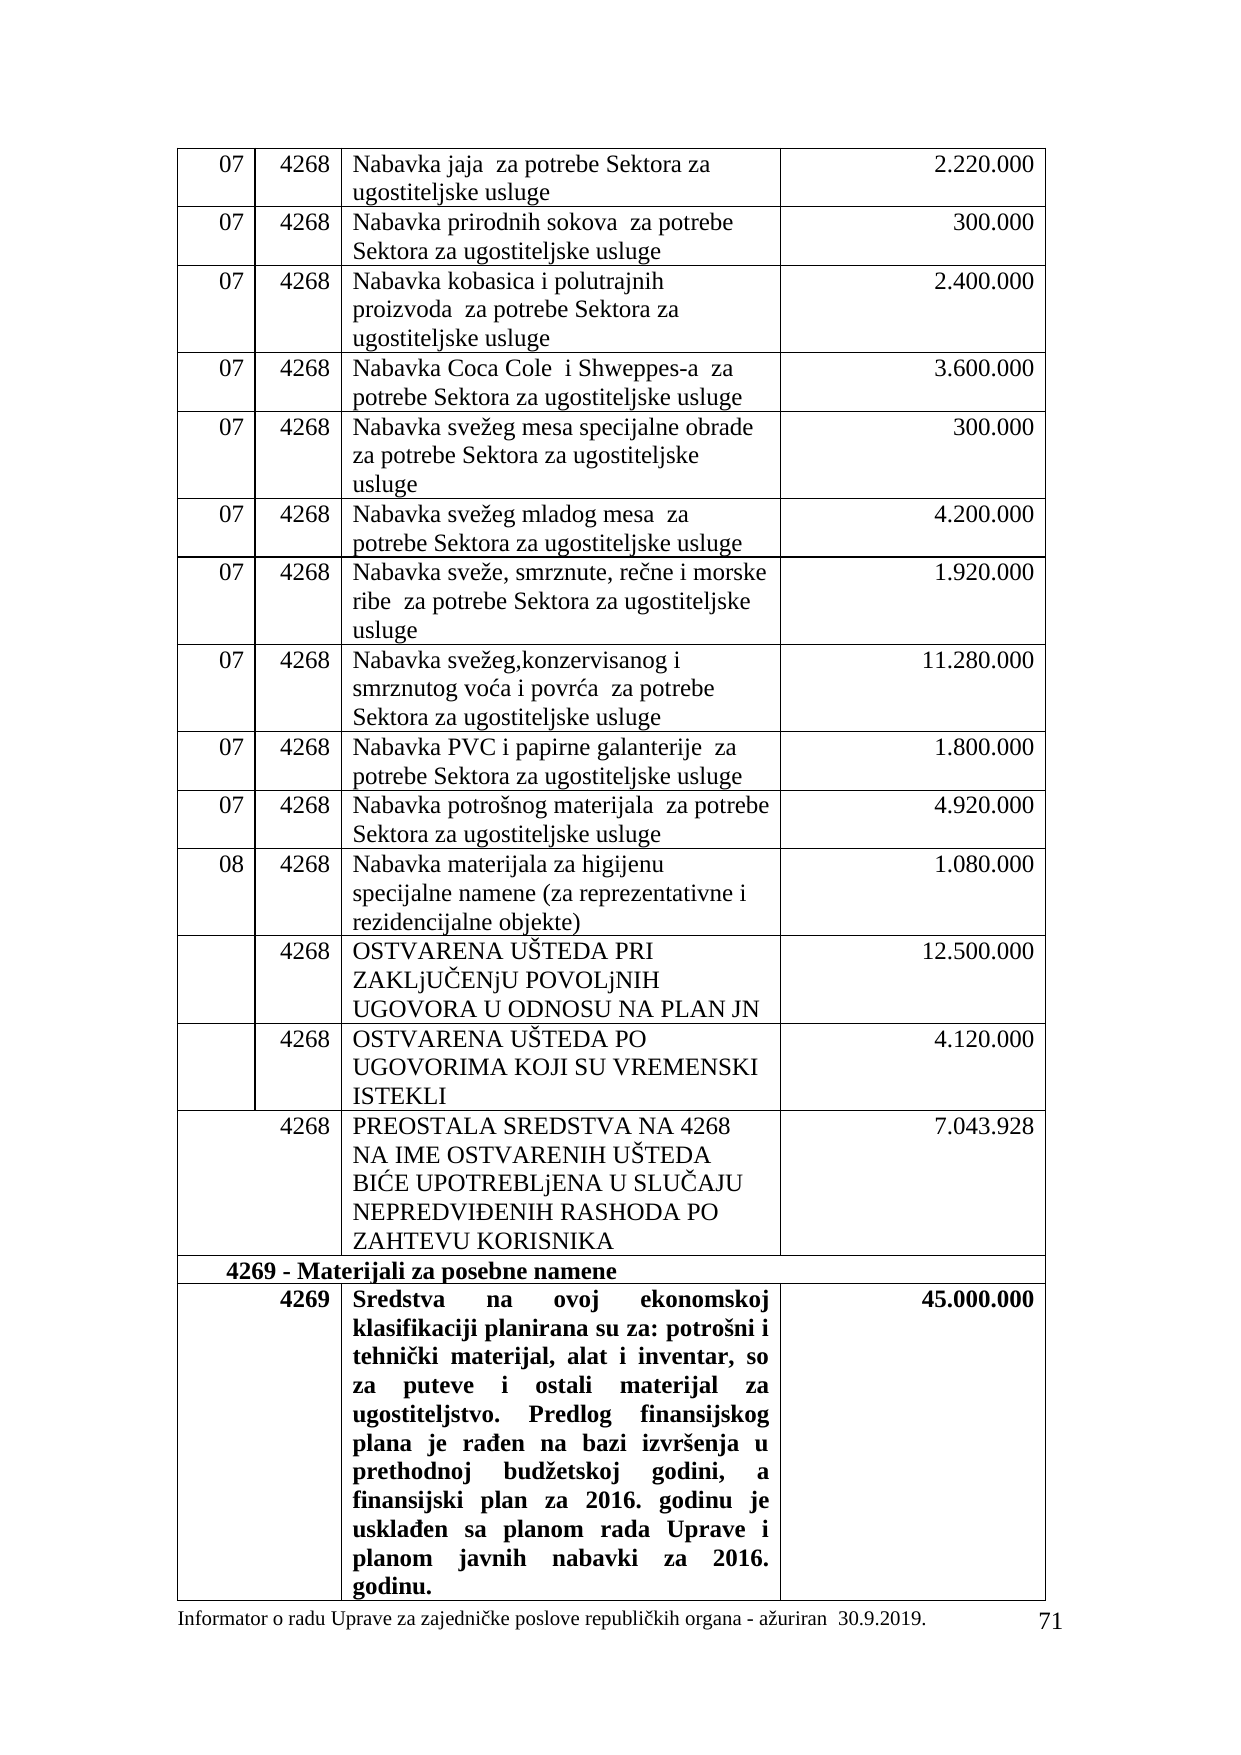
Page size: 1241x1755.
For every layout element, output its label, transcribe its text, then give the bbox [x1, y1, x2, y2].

table_cell 4.920.000 [781, 791, 1045, 848]
table_cell Nabavka kobasica i polutrajnih proizvoda za potrebe Sektora za ugostitelјske usluge [342, 266, 780, 352]
table_cell 45.000.000 [781, 1284, 1045, 1600]
table_cell Nabavka sveže, smrznute, rečne i morske ribe za potrebe Sektora za ugostitelјske usluge [342, 558, 780, 644]
table_cell 07 [178, 645, 254, 731]
table_cell [178, 936, 254, 1023]
table_cell 4268 [256, 849, 341, 935]
table_cell Nabavka prirodnih sokova za potrebe Sektora za ugostitelјske usluge [342, 207, 780, 265]
table_cell 2.220.000 [781, 149, 1045, 206]
table_cell Nabavka svežeg,konzervisanog i smrznutog voća i povrća za potrebe Sektora za ugostitelјske usluge [342, 645, 780, 731]
table_cell 12.500.000 [781, 936, 1045, 1023]
table_cell 07 [178, 558, 254, 644]
table_cell 1.080.000 [781, 849, 1045, 935]
table_cell 07 [178, 353, 254, 411]
table_cell Nabavka potrošnog materijala za potrebe Sektora za ugostitelјske usluge [342, 791, 780, 848]
table_cell 4268 [256, 645, 341, 731]
table_cell OSTVARENA UŠTEDA PRI ZAKLjUČENјU POVOLjNIH UGOVORA U ODNOSU NA PLAN JN [342, 936, 780, 1023]
table_cell 07 [178, 732, 254, 789]
table_cell 4268 [256, 1024, 341, 1110]
table_cell 300.000 [781, 412, 1045, 498]
table_cell OSTVARENA UŠTEDA PO UGOVORIMA KOJI SU VREMENSKI ISTEKLI [342, 1024, 780, 1110]
table_cell 4268 [256, 149, 341, 206]
table_cell 1.920.000 [781, 558, 1045, 644]
table_cell 4268 [256, 412, 341, 498]
table_cell 4.120.000 [781, 1024, 1045, 1110]
table_cell 07 [178, 412, 254, 498]
table_cell 4.200.000 [781, 499, 1045, 556]
table_cell 300.000 [781, 207, 1045, 265]
table_cell 4268 [256, 499, 341, 556]
table_cell 4268 [256, 207, 341, 265]
table_cell 4268 [256, 791, 341, 848]
table_cell 4268 [256, 266, 341, 352]
table_cell 07 [178, 149, 254, 206]
table_cell [178, 1024, 254, 1110]
table_cell 4268 [256, 732, 341, 789]
table_cell 11.280.000 [781, 645, 1045, 731]
table_cell Nabavka jaja za potrebe Sektora za ugostitelјske usluge [342, 149, 780, 206]
table_cell PREOSTALA SREDSTVA NA 4268 NA IME OSTVARENIH UŠTEDA BIĆE UPOTREBLjENA U SLUČAJU NEPREDVIĐENIH RASHODA PO ZAHTEVU KORISNIKA [342, 1111, 780, 1255]
table_cell 4268 [178, 1111, 341, 1255]
table_cell 07 [178, 207, 254, 265]
table_cell 4268 [256, 936, 341, 1023]
table_cell Nabavka svežeg mladog mesa za potrebe Sektora za ugostitelјske usluge [342, 499, 780, 556]
table_cell 4268 [256, 353, 341, 411]
table_cell 07 [178, 791, 254, 848]
table_cell 2.400.000 [781, 266, 1045, 352]
table_cell Nabavka Coca Cole i Shweppes-a za potrebe Sektora za ugostitelјske usluge [342, 353, 780, 411]
table_cell 08 [178, 849, 254, 935]
table_cell 4269 - Materijali za posebne namene [178, 1256, 1045, 1283]
table_cell Nabavka materijala za higijenu specijalne namene (za reprezentativne i rezidencijalne objekte) [342, 849, 780, 935]
table_cell 07 [178, 266, 254, 352]
table_cell Sredstva na ovoj ekonomskoj klasifikaciji planirana su za: potrošni i tehnički materijal, alat i inventar, so za puteve i ostali materijal za ugostitelјstvo. Predlog finansijskog plana je rađen na bazi izvršenja u prethodnoj budžetskoj godini, a finansijski plan za 2016. godinu je usklađen sa planom rada Uprave i planom javnih nabavki za 2016. godinu. [342, 1284, 780, 1600]
table_cell 4269 [178, 1284, 341, 1600]
table_cell Nabavka svežeg mesa specijalne obrade za potrebe Sektora za ugostitelјske usluge [342, 412, 780, 498]
table_cell 7.043.928 [781, 1111, 1045, 1255]
table_cell 3.600.000 [781, 353, 1045, 411]
table_cell 1.800.000 [781, 732, 1045, 789]
table_cell 07 [178, 499, 254, 556]
table_cell Nabavka PVC i papirne galanterije za potrebe Sektora za ugostitelјske usluge [342, 732, 780, 789]
table_cell 4268 [256, 558, 341, 644]
